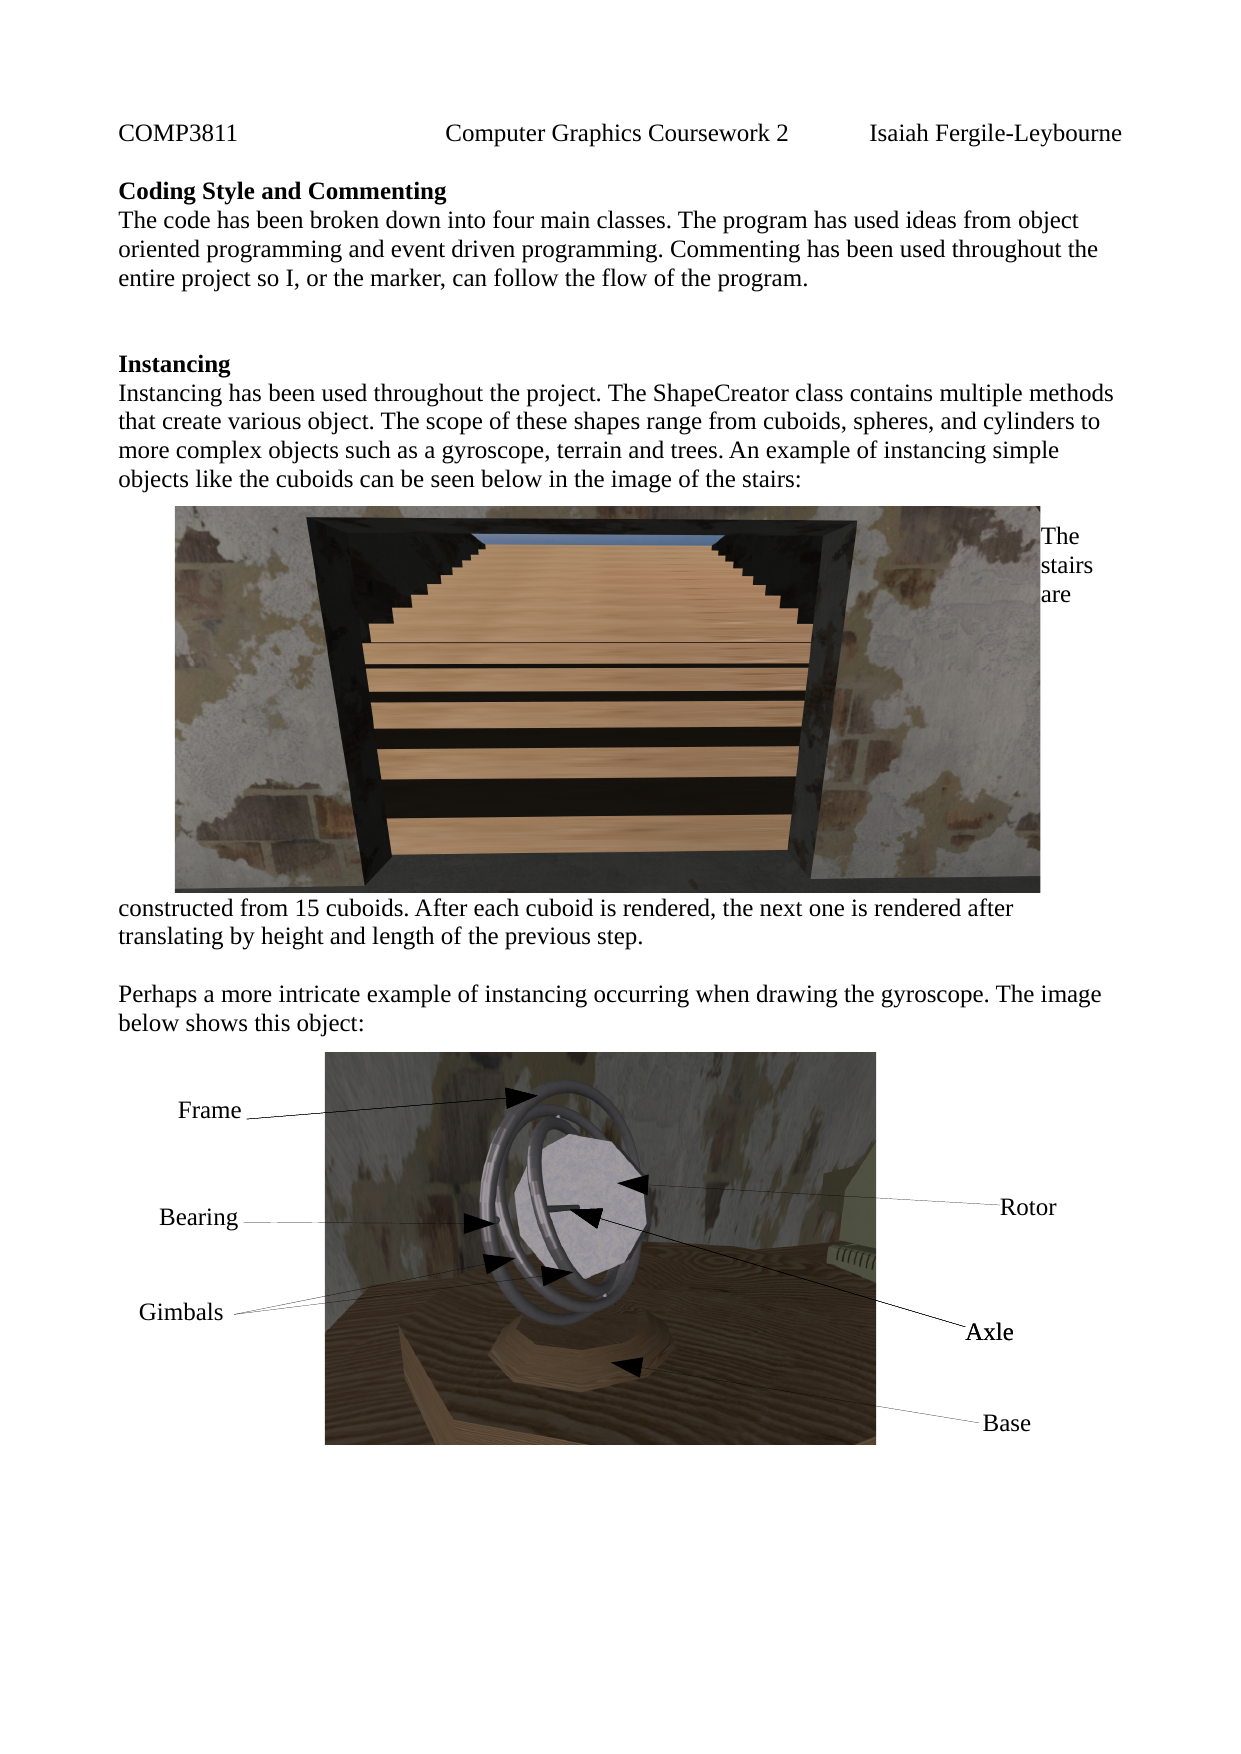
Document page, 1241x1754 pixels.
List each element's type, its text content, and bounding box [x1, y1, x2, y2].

text Instancing [118, 349, 1122, 378]
picture [174, 506, 1041, 893]
text The code has been broken down into four main classes. The program has used ideas from object oriented programming and event driven programming. Commenting has been used throughout the entire project so I, or the marker, can follow the flow of the program. [118, 205, 1122, 291]
text The stairs are constructed from 15 cuboids. After each cuboid is rendered, the next one is rendered after translating by height and length of the previous step. [118, 493, 1122, 950]
picture [324, 1052, 877, 1445]
text Instancing has been used throughout the project. The ShapeCreator class contains multiple methods that create various object. The scope of these shapes range from cuboids, spheres, and cylinders to more complex objects such as a gyroscope, terrain and trees. An example of instancing simple objects like the cuboids can be seen below in the image of the stairs: [118, 378, 1122, 493]
text Perhaps a more intricate example of instancing occurring when drawing the gyroscope. The image below shows this object: [118, 979, 1122, 1036]
text Coding Style and Commenting [118, 176, 1122, 205]
